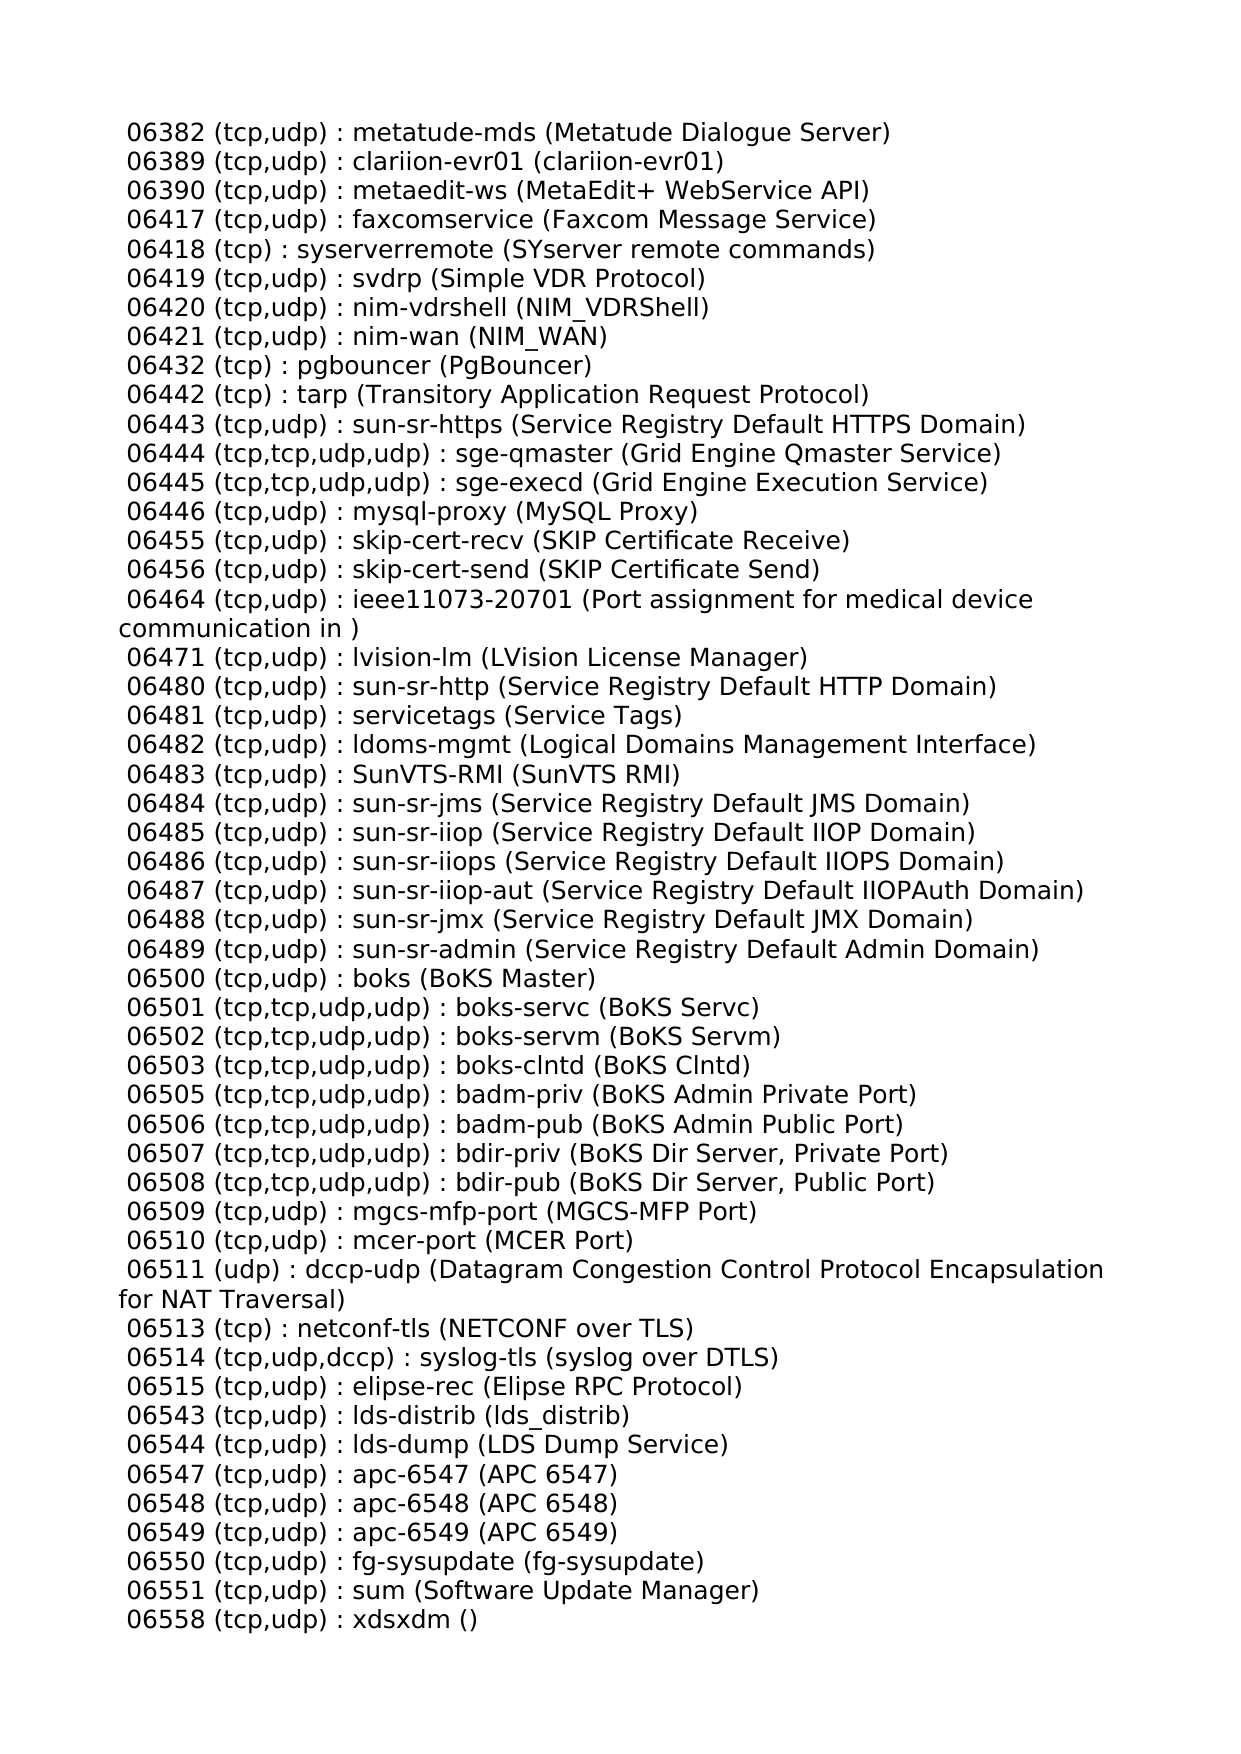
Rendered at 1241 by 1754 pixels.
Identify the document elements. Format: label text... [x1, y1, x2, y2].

text 06382 (tcp,udp) : metatude-mds (Metatude Dialogue Server) 06389 (tcp,udp) : clariion-evr01 (clariion-evr01) 06390 (tcp,udp) : metaedit-ws (MetaEdit+ WebService API) 06417 (tcp,udp) : faxcomservice (Faxcom Message Service) 06418 (tcp) : syserverremote (SYserver remote commands) 06419 (tcp,udp) : svdrp (Simple VDR Protocol) 06420 (tcp,udp) : nim-vdrshell (NIM_VDRShell) 06421 (tcp,udp) : nim-wan (NIM_WAN) 06432 (tcp) : pgbouncer (PgBouncer) 06442 (tcp) : tarp (Transitory Application Request Protocol) 06443 (tcp,udp) : sun-sr-https (Service Registry Default HTTPS Domain) 06444 (tcp,tcp,udp,udp) : sge-qmaster (Grid Engine Qmaster Service) 06445 (tcp,tcp,udp,udp) : sge-execd (Grid Engine Execution Service) 06446 (tcp,udp) : mysql-proxy (MySQL Proxy) 06455 (tcp,udp) : skip-cert-recv (SKIP Certificate Receive) 06456 (tcp,udp) : skip-cert-send (SKIP Certificate Send) 06464 (tcp,udp) : ieee11073-20701 (Port assignment for medical device communication in ) 06471 (tcp,udp) : lvision-lm (LVision License Manager) 06480 (tcp,udp) : sun-sr-http (Service Registry Default HTTP Domain) 06481 (tcp,udp) : servicetags (Service Tags) 06482 (tcp,udp) : ldoms-mgmt (Logical Domains Management Interface) 06483 (tcp,udp) : SunVTS-RMI (SunVTS RMI) 06484 (tcp,udp) : sun-sr-jms (Service Registry Default JMS Domain) 06485 (tcp,udp) : sun-sr-iiop (Service Registry Default IIOP Domain) 06486 (tcp,udp) : sun-sr-iiops (Service Registry Default IIOPS Domain) 06487 (tcp,udp) : sun-sr-iiop-aut (Service Registry Default IIOPAuth Domain) 06488 (tcp,udp) : sun-sr-jmx (Service Registry Default JMX Domain) 06489 (tcp,udp) : sun-sr-admin (Service Registry Default Admin Domain) 06500 (tcp,udp) : boks (BoKS Master) 06501 (tcp,tcp,udp,udp) : boks-servc (BoKS Servc) 06502 (tcp,tcp,udp,udp) : boks-servm (BoKS Servm) 06503 (tcp,tcp,udp,udp) : boks-clntd (BoKS Clntd) 06505 (tcp,tcp,udp,udp) : badm-priv (BoKS Admin Private Port) 06506 (tcp,tcp,udp,udp) : badm-pub (BoKS Admin Public Port) 06507 (tcp,tcp,udp,udp) : bdir-priv (BoKS Dir Server, Private Port) 06508 (tcp,tcp,udp,udp) : bdir-pub (BoKS Dir Server, Public Port) 06509 (tcp,udp) : mgcs-mfp-port (MGCS-MFP Port) 06510 (tcp,udp) : mcer-port (MCER Port) 06511 (udp) : dccp-udp (Datagram Congestion Control Protocol Encapsulation for NAT Traversal) 06513 (tcp) : netconf-tls (NETCONF over TLS) 06514 (tcp,udp,dccp) : syslog-tls (syslog over DTLS) 06515 (tcp,udp) : elipse-rec (Elipse RPC Protocol) 06543 (tcp,udp) : lds-distrib (lds_distrib) 06544 (tcp,udp) : lds-dump (LDS Dump Service) 06547 (tcp,udp) : apc-6547 (APC 6547) 06548 (tcp,udp) : apc-6548 (APC 6548) 06549 (tcp,udp) : apc-6549 (APC 6549) 06550 (tcp,udp) : fg-sysupdate (fg-sysupdate) 06551 (tcp,udp) : sum (Software Update Manager) 06558 (tcp,udp) : xdsxdm () [118, 118, 1122, 1635]
